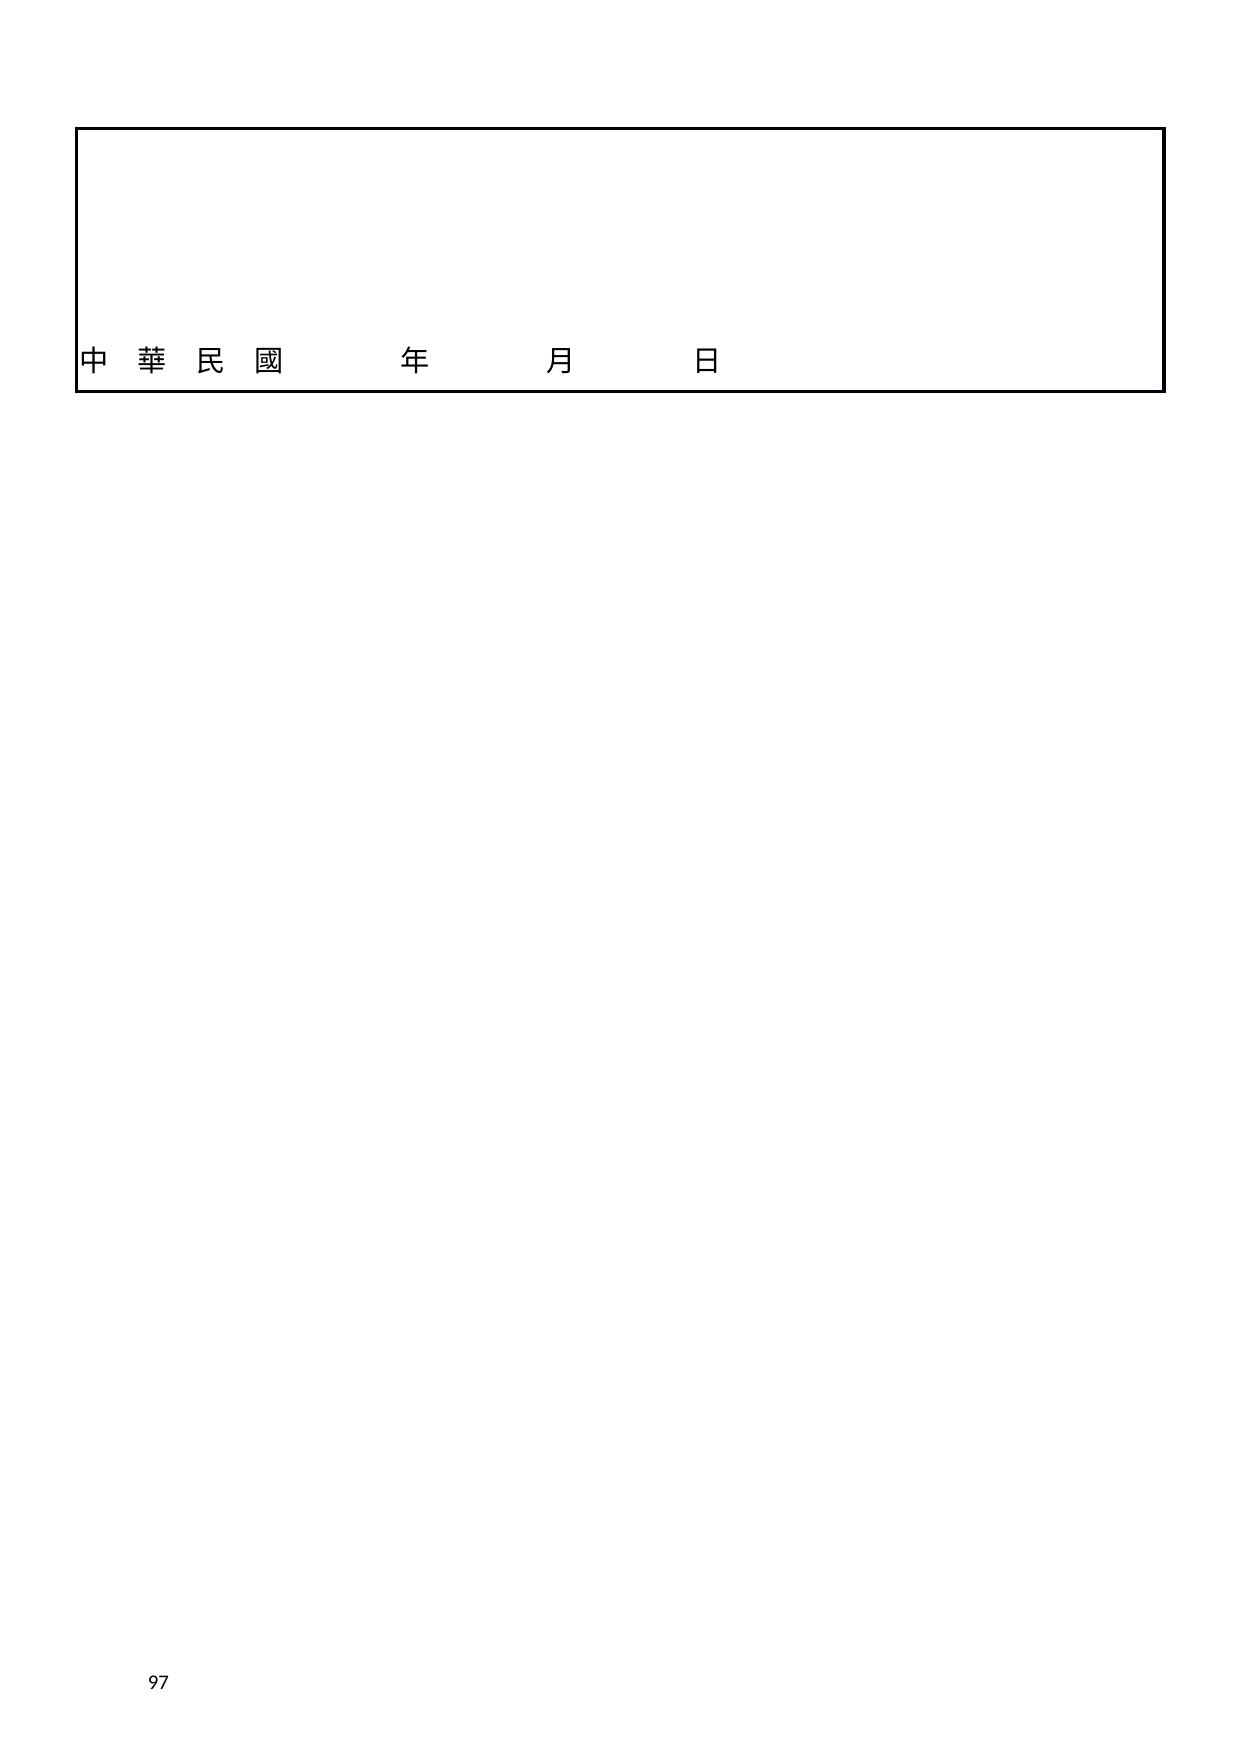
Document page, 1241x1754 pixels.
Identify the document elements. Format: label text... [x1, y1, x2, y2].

table_header 中 華 民 國 年 月 日 [78, 130, 1162, 389]
